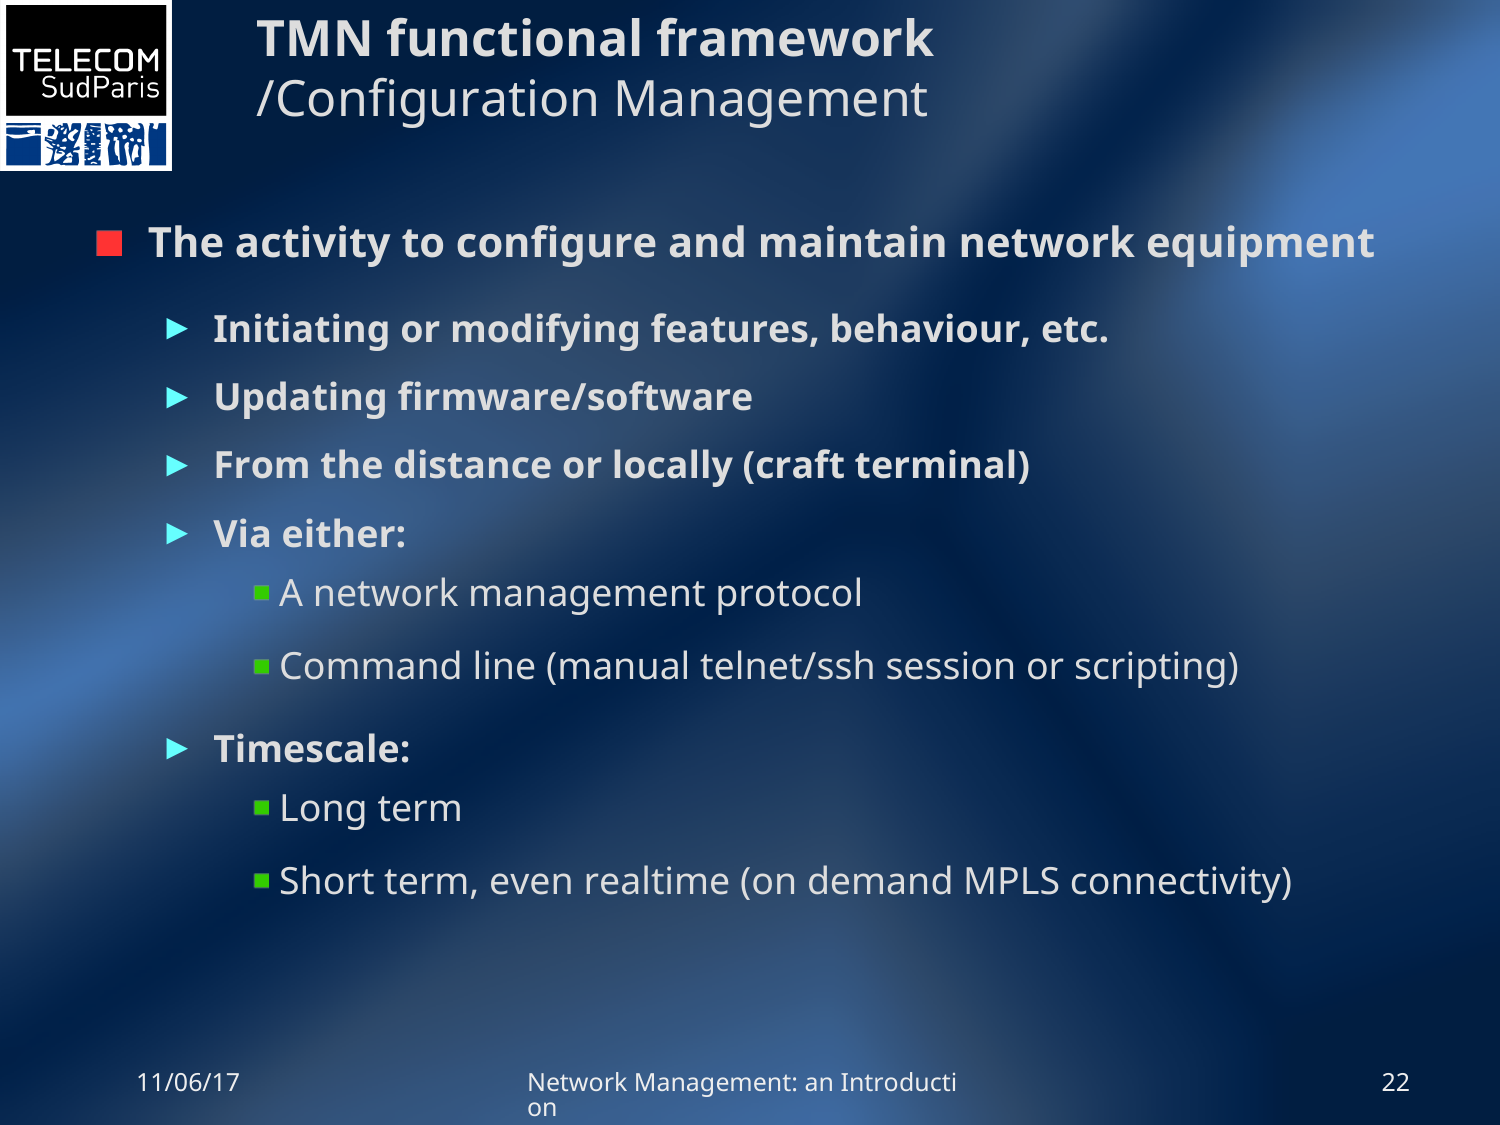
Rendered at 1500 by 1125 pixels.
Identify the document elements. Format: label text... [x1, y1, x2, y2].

list The activity to configure and maintain network equipment Initiating or modifying features, behaviour, etc. Updating firmware/software From the distance or locally (craft terminal) Via either: A network management protocol Command line (manual telnet/ssh session or scripting) Timescale: Long term Short term, even realtime (on demand MPLS connectivity) [76, 207, 1427, 977]
picture [0, 0, 1500, 1125]
title TMN functional framework /Configuration Management [242, 0, 1436, 135]
